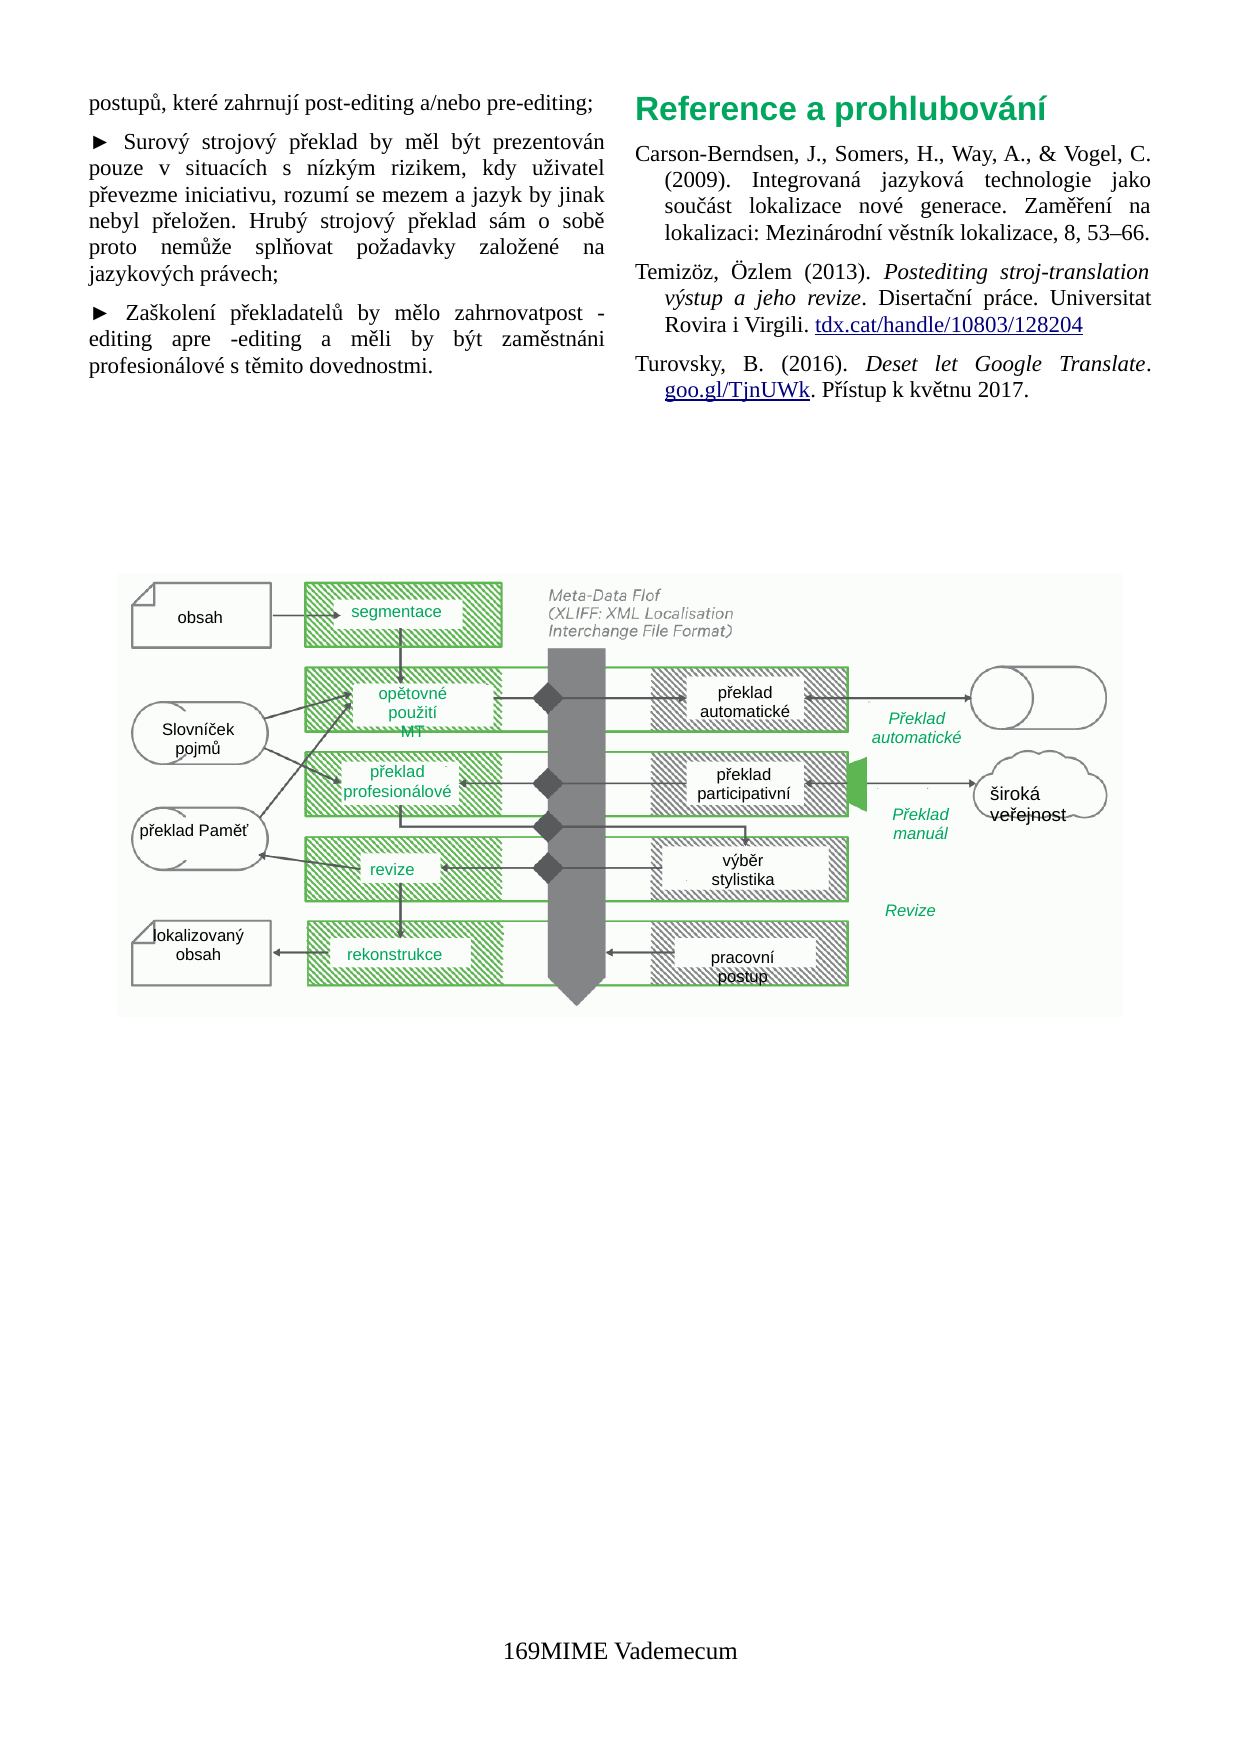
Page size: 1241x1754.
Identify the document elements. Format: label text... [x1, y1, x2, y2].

text postupů, které zahrnují post-editing a/nebo pre-editing; [88, 88, 605, 115]
text Turovsky, B. (2016). Deset let Google Translate. goo.gl/TjnUWk. Přístup k květnu 2017. [635, 350, 1152, 403]
text ► Zaškolení překladatelů by mělo zahrnovatpost -editing apre -editing a měli by být zaměstnáni profesionálové s těmito dovednostmi. [88, 299, 605, 378]
picture [118, 573, 1122, 1017]
text Temizöz, Özlem (2013). Postediting stroj-translation výstup a jeho revize. Disertační práce. Universitat Rovira i Virgili. tdx.cat/handle/10803/128204 [635, 258, 1152, 337]
text ► Surový strojový překlad by měl být prezentován pouze v situacích s nízkým rizikem, kdy uživatel převezme iniciativu, rozumí se mezem a jazyk by jinak nebyl přeložen. Hrubý strojový překlad sám o sobě proto nemůže splňovat požadavky založené na jazykových právech; [88, 128, 605, 286]
text Carson-Berndsen, J., Somers, H., Way, A., & Vogel, C. (2009). Integrovaná jazyková technologie jako součást lokalizace nové generace. Zaměření na lokalizaci: Mezinárodní věstník lokalizace, 8, 53–66. [635, 140, 1152, 245]
subtitle Reference a prohlubování [635, 88, 1152, 127]
